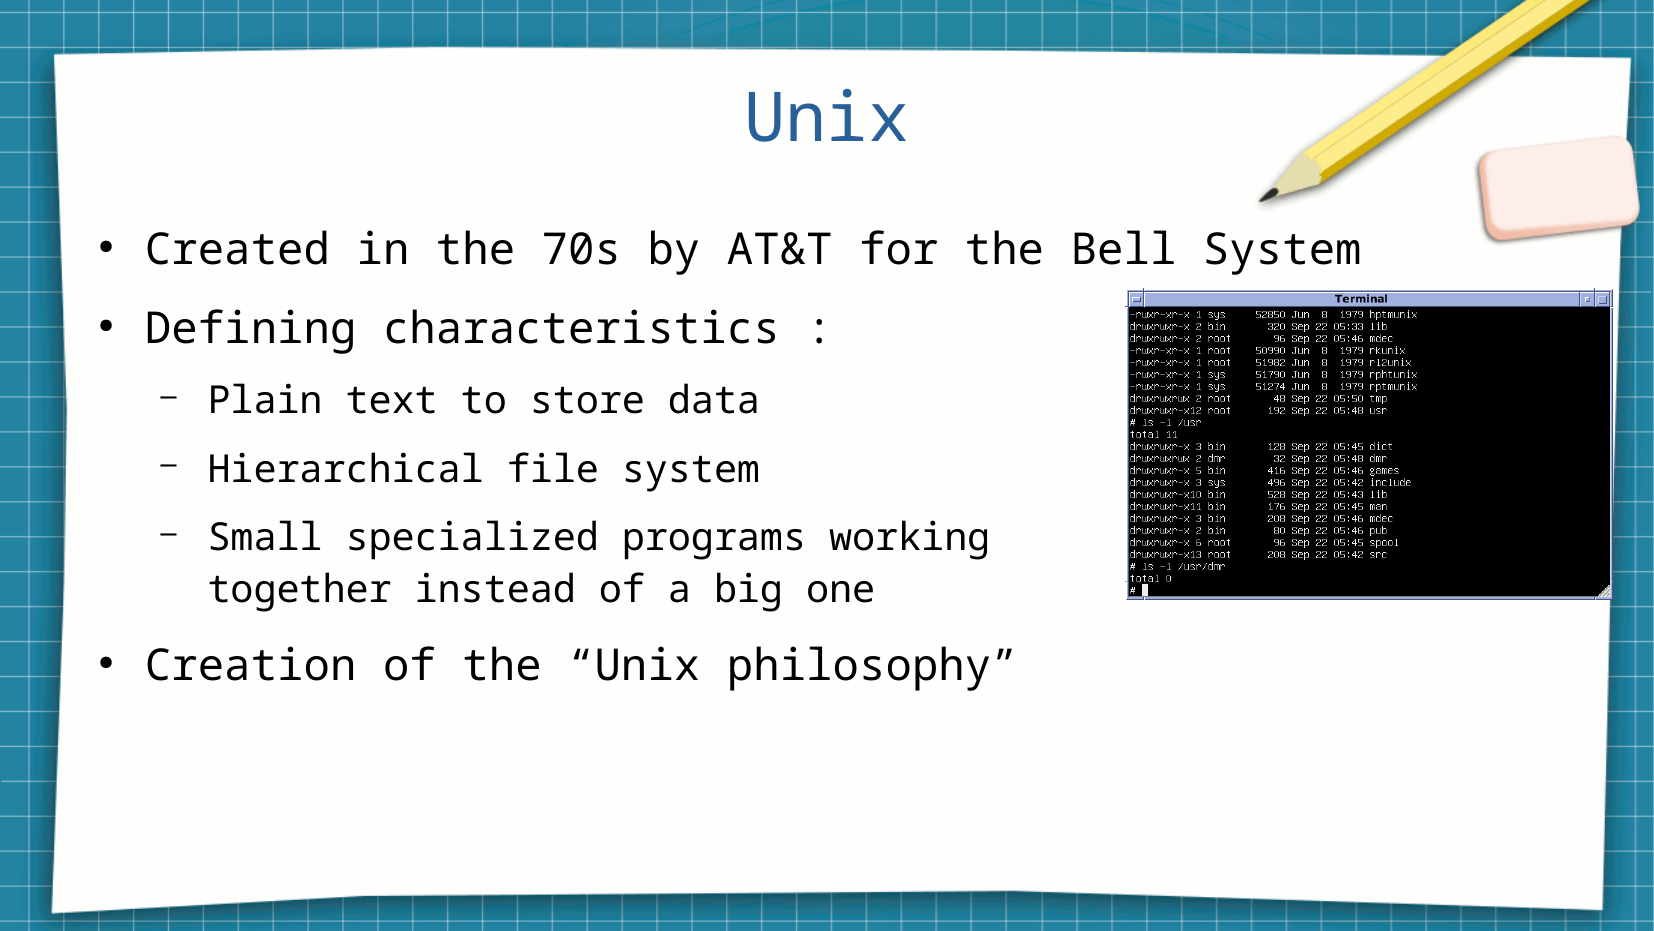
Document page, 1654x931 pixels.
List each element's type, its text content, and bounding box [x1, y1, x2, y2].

list Created in the 70s by AT&T for the Bell System Defining characteristics : Plain text to store data Hierarchical file system Small specialized programs working together instead of a big one Creation of the “Unix philosophy” [82, 217, 1571, 758]
picture [0, 0, 1654, 931]
title Unix [82, 37, 1571, 193]
